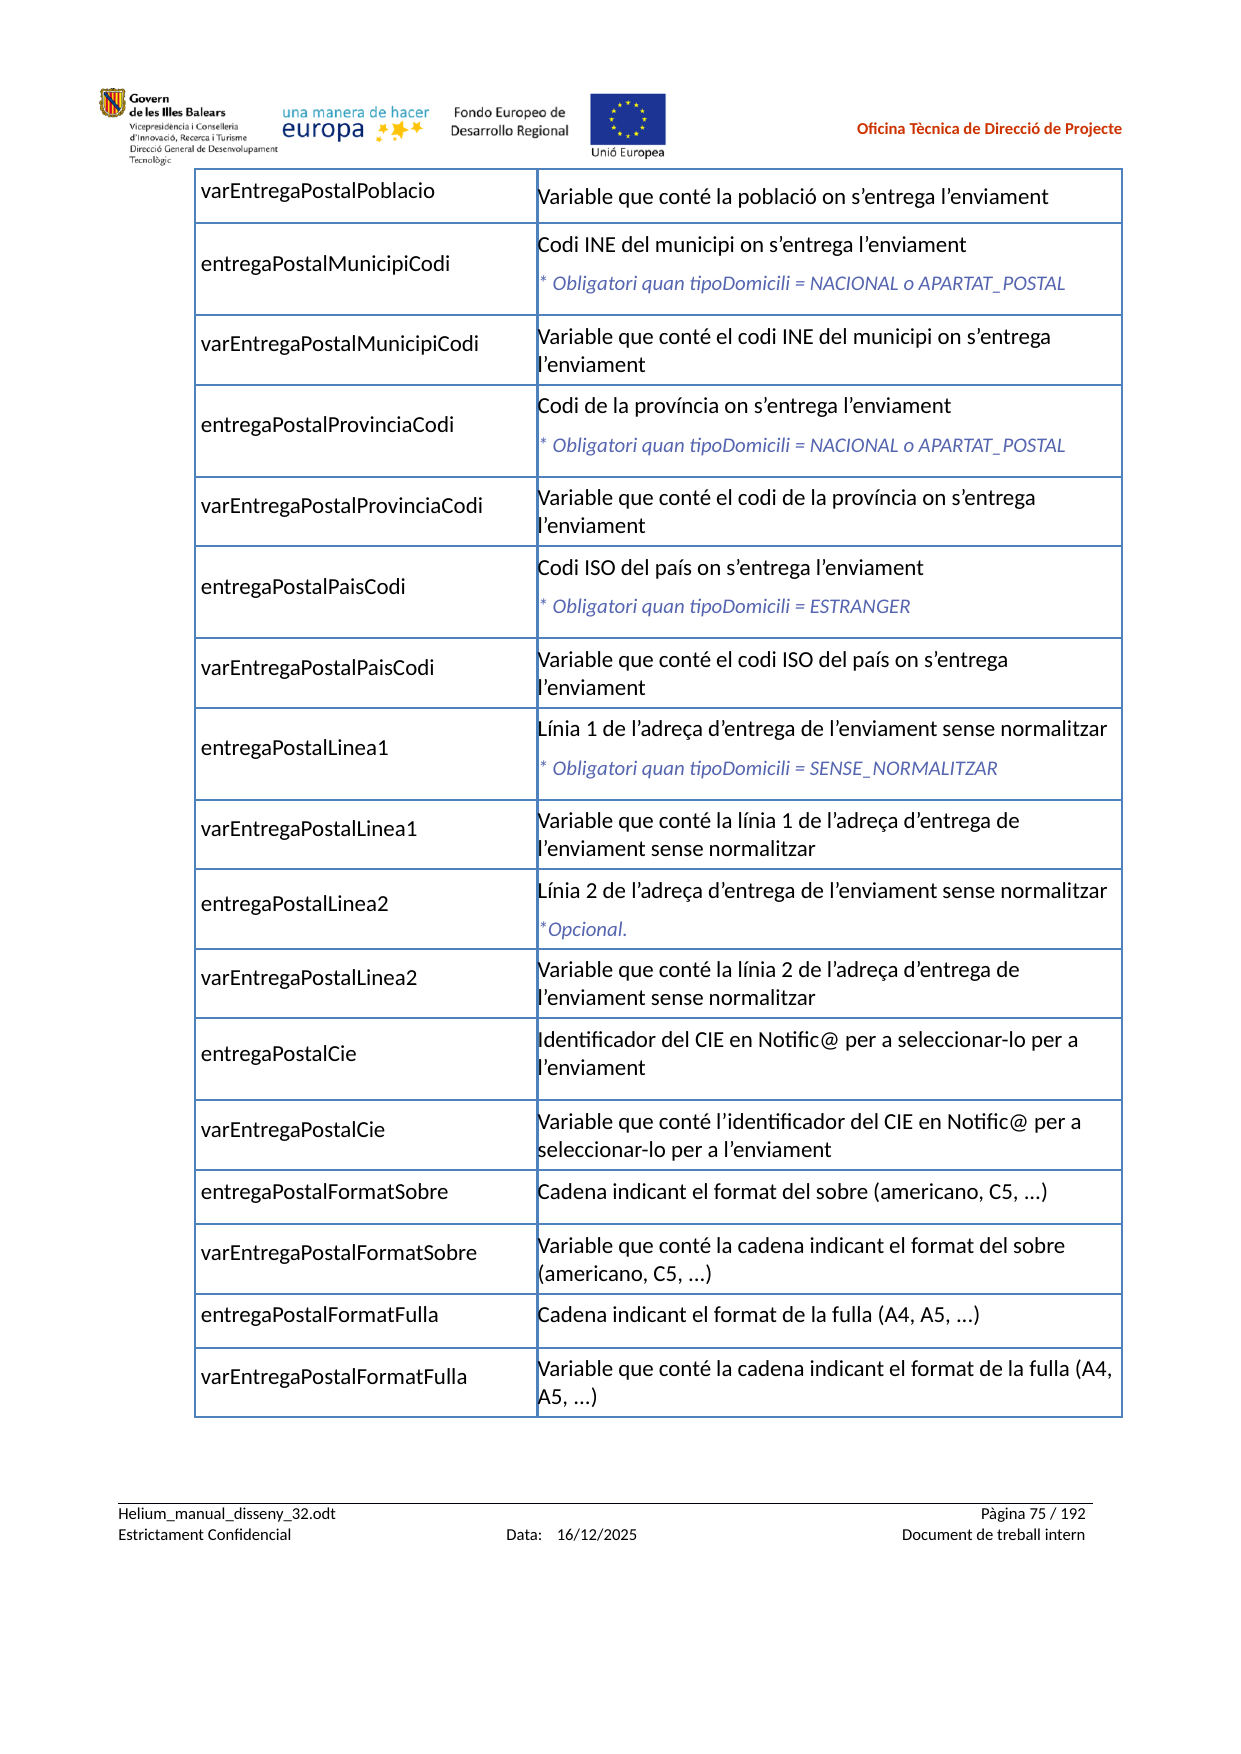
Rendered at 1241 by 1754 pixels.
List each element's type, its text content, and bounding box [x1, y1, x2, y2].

table_cell varEntregaPostalFormatFulla [196, 1349, 536, 1416]
table_cell Variable que conté la població on s’entrega l’enviament [539, 170, 1121, 222]
table_cell Variable que conté la cadena indicant el format del sobre (americano, C5, ...) [539, 1225, 1121, 1293]
table_cell varEntregaPostalCie [196, 1101, 536, 1169]
table_cell Codi de la província on s’entrega l’enviament * Obligatori quan tipoDomicili = NACIONAL o APARTAT_POSTAL [539, 386, 1121, 476]
picture [99, 87, 668, 166]
table_cell Variable que conté el codi INE del municipi on s’entrega l’enviament [539, 316, 1121, 383]
table_cell Línia 1 de l’adreça d’entrega de l’enviament sense normalitzar * Obligatori quan tipoDomicili = SENSE_NORMALITZAR [539, 709, 1121, 799]
table_cell Línia 2 de l’adreça d’entrega de l’enviament sense normalitzar *Opcional. [539, 870, 1121, 948]
table_cell Variable que conté la línia 1 de l’adreça d’entrega de l’enviament sense normalitzar [539, 801, 1121, 868]
table_cell varEntregaPostalPaisCodi [196, 639, 536, 707]
table_cell entregaPostalFormatFulla [196, 1295, 536, 1347]
table_cell Variable que conté el codi de la província on s’entrega l’enviament [539, 478, 1121, 545]
table_cell Variable que conté el codi ISO del país on s’entrega l’enviament [539, 639, 1121, 707]
table_cell entregaPostalLinea1 [196, 709, 536, 799]
table_cell Variable que conté l’identificador del CIE en Notific@ per a seleccionar-lo per a l’enviament [539, 1101, 1121, 1169]
table_cell entregaPostalMunicipiCodi [196, 224, 536, 314]
table_cell varEntregaPostalPoblacio [196, 170, 536, 222]
table_cell Variable que conté la cadena indicant el format de la fulla (A4, A5, ...) [539, 1349, 1121, 1416]
table_cell Identificador del CIE en Notific@ per a seleccionar-lo per a l’enviament [539, 1019, 1121, 1099]
table_cell entregaPostalPaisCodi [196, 547, 536, 637]
table_cell varEntregaPostalProvinciaCodi [196, 478, 536, 545]
table_cell varEntregaPostalLinea2 [196, 950, 536, 1017]
table_cell Cadena indicant el format de la fulla (A4, A5, ...) [539, 1295, 1121, 1347]
table_cell Variable que conté la línia 2 de l’adreça d’entrega de l’enviament sense normalitzar [539, 950, 1121, 1017]
table_cell varEntregaPostalMunicipiCodi [196, 316, 536, 383]
table_cell entregaPostalProvinciaCodi [196, 386, 536, 476]
table_cell entregaPostalCie [196, 1019, 536, 1099]
table_cell entregaPostalFormatSobre [196, 1171, 536, 1223]
table_cell entregaPostalLinea2 [196, 870, 536, 948]
table_cell varEntregaPostalFormatSobre [196, 1225, 536, 1293]
table_cell varEntregaPostalLinea1 [196, 801, 536, 868]
table_cell Cadena indicant el format del sobre (americano, C5, ...) [539, 1171, 1121, 1223]
table_cell Codi ISO del país on s’entrega l’enviament * Obligatori quan tipoDomicili = ESTRANGER [539, 547, 1121, 637]
table_cell Codi INE del municipi on s’entrega l’enviament * Obligatori quan tipoDomicili = NACIONAL o APARTAT_POSTAL [539, 224, 1121, 314]
